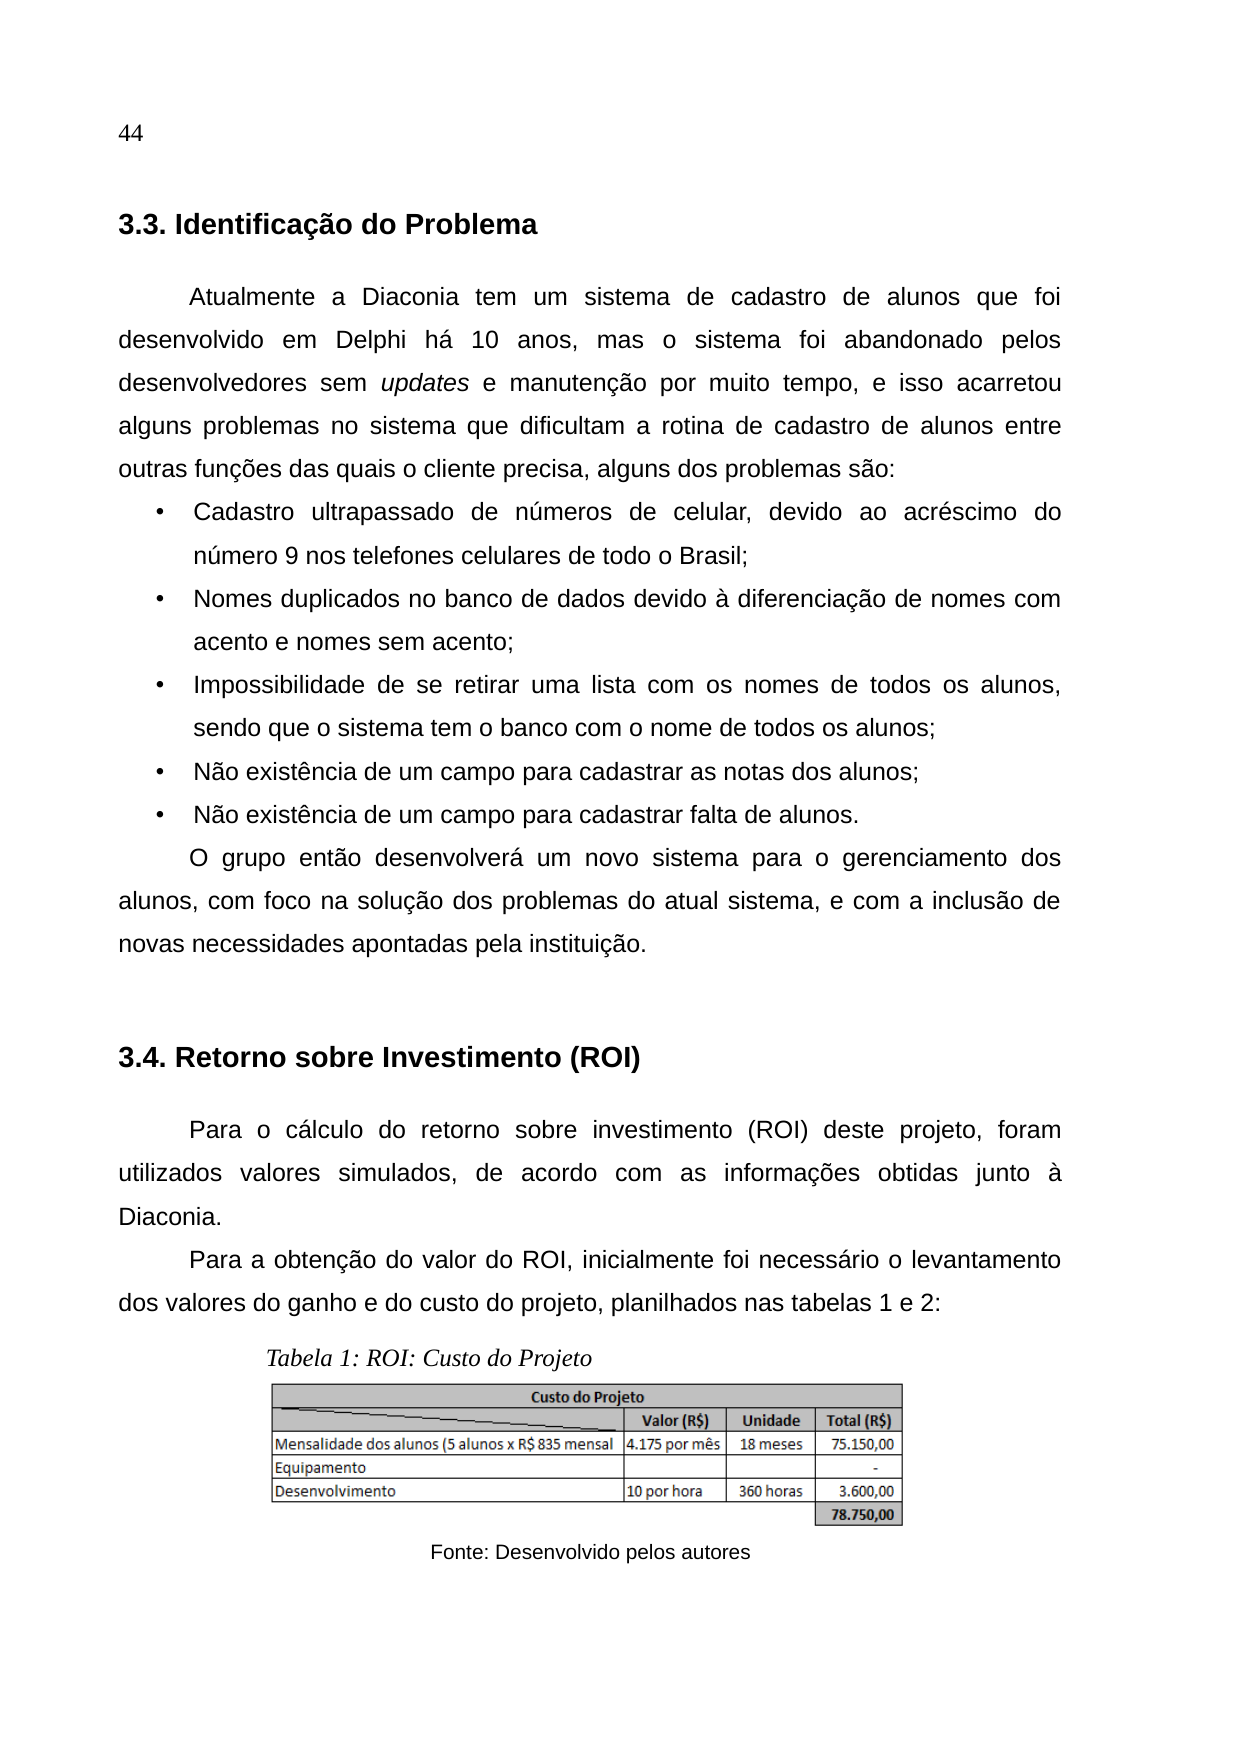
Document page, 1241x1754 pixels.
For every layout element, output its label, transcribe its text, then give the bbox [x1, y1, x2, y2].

list Impossibilidade de se retirar uma lista com os nomes de todos os alunos, sendo que o sistema tem o banco com o nome de todos os alunos; [156, 670, 1063, 742]
list Não existência de um campo para cadastrar falta de alunos. [156, 800, 1063, 828]
text Para a obtenção do valor do ROI, inicialmente foi necessário o levantamento dos valores do ganho e do custo do projeto, planilhados nas tabelas 1 e 2: [118, 1245, 1063, 1317]
list Nomes duplicados no banco de dados devido à diferenciação de nomes com acento e nomes sem acento; [156, 584, 1063, 656]
subtitle 3.4. Retorno sobre Investimento (ROI) [118, 1040, 1063, 1074]
text Atualmente a Diaconia tem um sistema de cadastro de alunos que foi desenvolvido em Delphi há 10 anos, mas o sistema foi abandonado pelos desenvolvedores sem updates e manutenção por muito tempo, e isso acarretou alguns problemas no sistema que dificultam a rotina de cadastro de alunos entre outras funções das quais o cliente precisa, alguns dos problemas são: [118, 282, 1063, 483]
text Tabela 1: ROI: Custo do Projeto [266, 1343, 915, 1372]
text Fonte: Desenvolvido pelos autores [118, 1540, 1063, 1564]
text Para o cálculo do retorno sobre investimento (ROI) deste projeto, foram utilizados valores simulados, de acordo com as informações obtidas junto à Diaconia. [118, 1115, 1063, 1230]
subtitle 3.3. Identificação do Problema [118, 207, 1063, 240]
picture [265, 1372, 916, 1540]
list Cadastro ultrapassado de números de celular, devido ao acréscimo do número 9 nos telefones celulares de todo o Brasil; [156, 497, 1063, 569]
list Não existência de um campo para cadastrar as notas dos alunos; [156, 756, 1063, 785]
text O grupo então desenvolverá um novo sistema para o gerenciamento dos alunos, com foco na solução dos problemas do atual sistema, e com a inclusão de novas necessidades apontadas pela instituição. [118, 843, 1063, 958]
